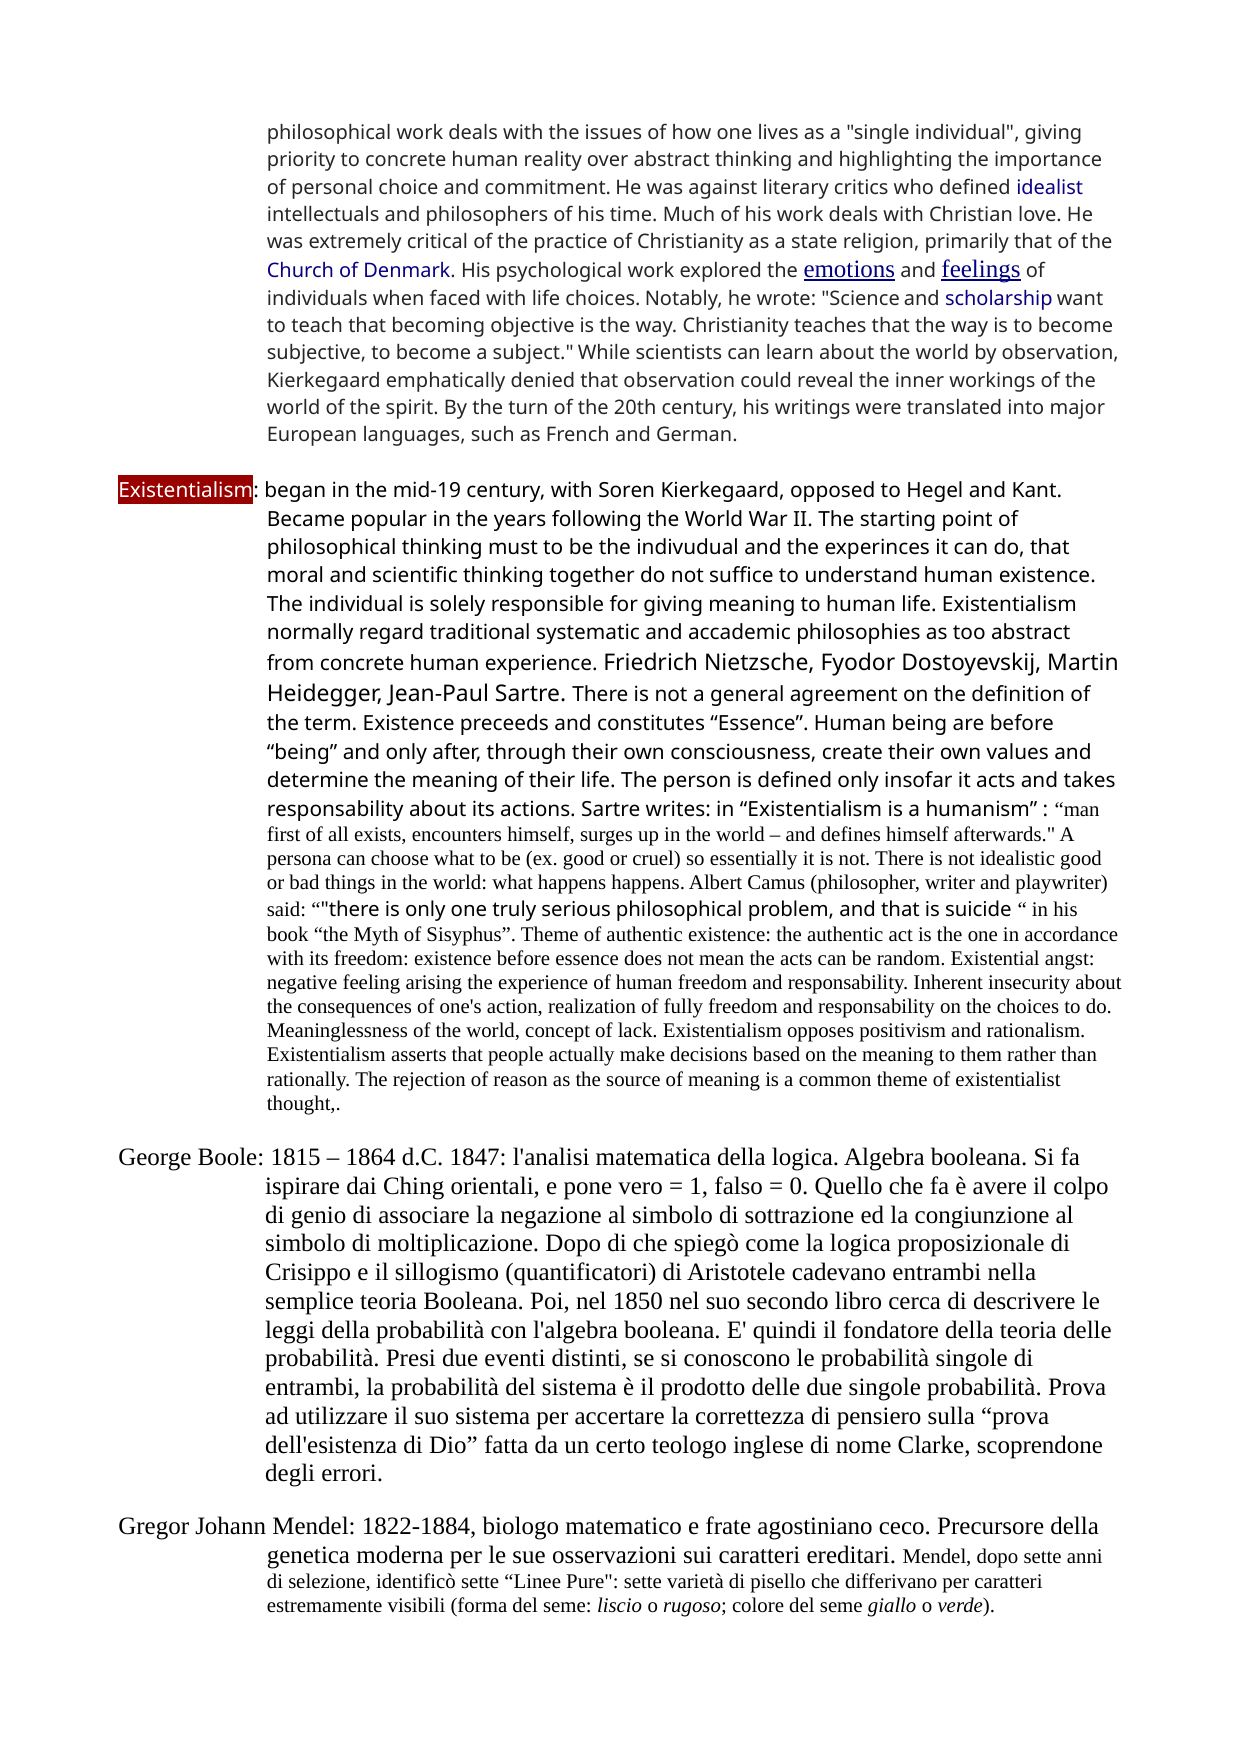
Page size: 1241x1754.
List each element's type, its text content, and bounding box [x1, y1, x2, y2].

text Existentialism: began in the mid-19 century, with Soren Kierkegaard, opposed to Hegel and Kant. Became popular in the years following the World War II. The starting point of philosophical thinking must to be the indivudual and the experinces it can do, that moral and scientific thinking together do not suffice to understand human existence. The individual is solely responsible for giving meaning to human life. Existentialism normally regard traditional systematic and accademic philosophies as too abstract from concrete human experience. Friedrich Nietzsche, Fyodor Dostoyevskij, Martin Heidegger, Jean-Paul Sartre. There is not a general agreement on the definition of the term. Existence preceeds and constitutes “Essence”. Human being are before “being” and only after, through their own consciousness, create their own values and determine the meaning of their life. The person is defined only insofar it acts and takes responsability about its actions. Sartre writes: in “Existentialism is a humanism” : “man first of all exists, encounters himself, surges up in the world – and defines himself afterwards." A persona can choose what to be (ex. good or cruel) so essentially it is not. There is not idealistic good or bad things in the world: what happens happens. Albert Camus (philosopher, writer and playwriter) said: “"there is only one truly serious philosophical problem, and that is suicide “ in his book “the Myth of Sisyphus”. Theme of authentic existence: the authentic act is the one in accordance with its freedom: existence before essence does not mean the acts can be random. Existential angst: negative feeling arising the experience of human freedom and responsability. Inherent insecurity about the consequences of one's action, realization of fully freedom and responsability on the choices to do. Meaninglessness of the world, concept of lack. Existentialism opposes positivism and rationalism. Existentialism asserts that people actually make decisions based on the meaning to them rather than rationally. The rejection of reason as the source of meaning is a common theme of existentialist thought,. [118, 475, 1122, 1114]
text philosophical work deals with the issues of how one lives as a "single individual", giving priority to concrete human reality over abstract thinking and highlighting the importance of personal choice and commitment. He was against literary critics who defined idealist intellectuals and philosophers of his time. Much of his work deals with Christian love. He was extremely critical of the practice of Christianity as a state religion, primarily that of the Church of Denmark. His psychological work explored the emotions and feelings of individuals when faced with life choices. Notably, he wrote: "Science and scholarship want to teach that becoming objective is the way. Christianity teaches that the way is to become subjective, to become a subject." While scientists can learn about the world by observation, Kierkegaard emphatically denied that observation could reveal the inner workings of the world of the spirit. By the turn of the 20th century, his writings were translated into major European languages, such as French and German. [118, 118, 1122, 448]
text George Boole: 1815 – 1864 d.C. 1847: l'analisi matematica della logica. Algebra booleana. Si fa ispirare dai Ching orientali, e pone vero = 1, falso = 0. Quello che fa è avere il colpo di genio di associare la negazione al simbolo di sottrazione ed la congiunzione al simbolo di moltiplicazione. Dopo di che spiegò come la logica proposizionale di Crisippo e il sillogismo (quantificatori) di Aristotele cadevano entrambi nella semplice teoria Booleana. Poi, nel 1850 nel suo secondo libro cerca di descrivere le leggi della probabilità con l'algebra booleana. E' quindi il fondatore della teoria delle probabilità. Presi due eventi distinti, se si conoscono le probabilità singole di entrambi, la probabilità del sistema è il prodotto delle due singole probabilità. Prova ad utilizzare il suo sistema per accertare la correttezza di pensiero sulla “prova dell'esistenza di Dio” fatta da un certo teologo inglese di nome Clarke, scoprendone degli errori. [118, 1142, 1122, 1487]
text Gregor Johann Mendel: 1822-1884, biologo matematico e frate agostiniano ceco. Precursore della genetica moderna per le sue osservazioni sui caratteri ereditari. Mendel, dopo sette anni di selezione, identificò sette “Linee Pure": sette varietà di pisello che differivano per caratteri estremamente visibili (forma del seme: liscio o rugoso; colore del seme giallo o verde). [118, 1511, 1122, 1617]
